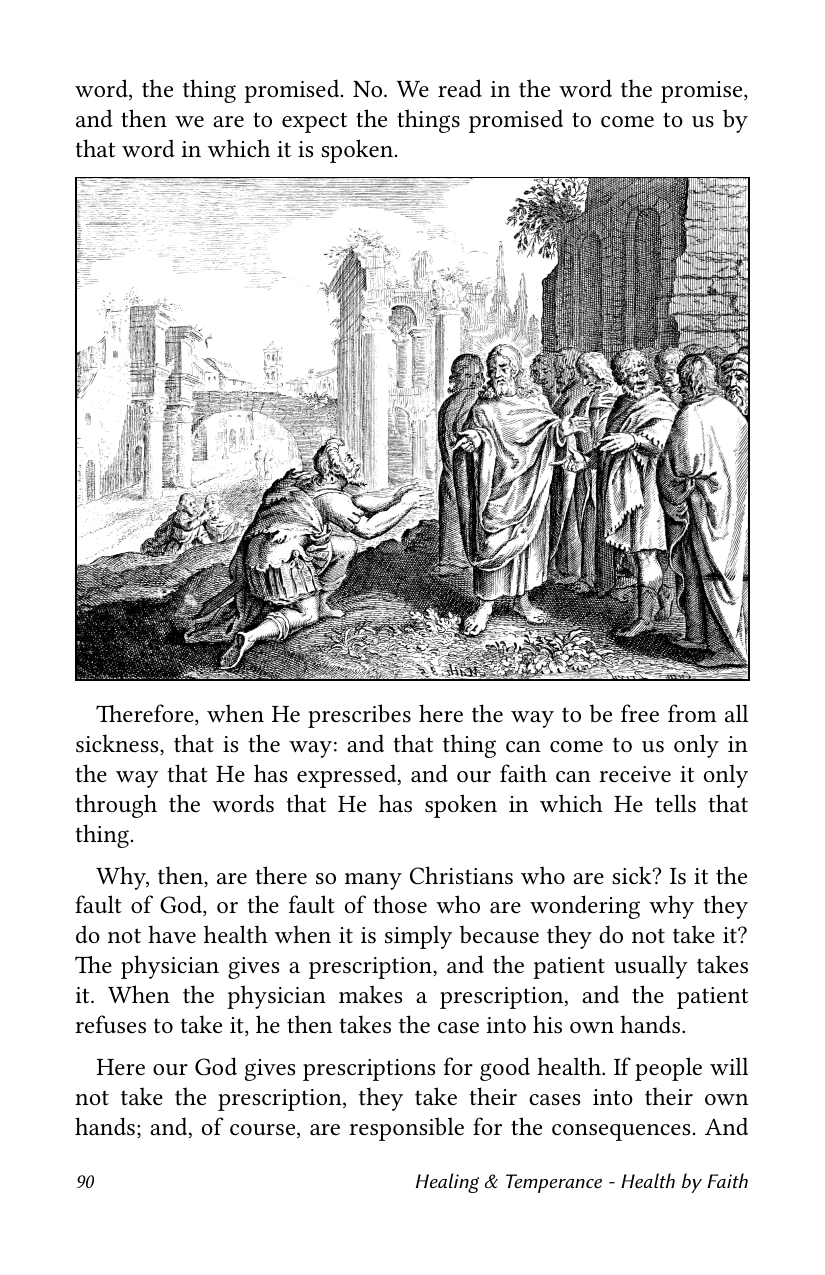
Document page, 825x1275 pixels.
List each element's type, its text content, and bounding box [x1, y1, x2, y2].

text Here our God gives prescriptions for good health. If people will not take the prescription, they take their cases into their own hands; and, of course, are responsible for the consequences. And [75, 1053, 750, 1141]
text Therefore, when He prescribes here the way to be free from all sickness, that is the way: and that thing can come to us only in the way that He has expressed, and our faith can receive it only through the words that He has spoken in which He tells that thing. [75, 681, 750, 848]
text word, the thing promised. No. We read in the word the promise, and then we are to expect the things promised to come to us by that word in which it is spoken. [75, 75, 750, 163]
text Why, then, are there so many Christians who are sick? Is it the fault of God, or the fault of those who are wondering why they do not have health when it is simply because they do not take it? The physician gives a prescription, and the patient usually takes it. When the physician makes a prescription, and the patient refuses to take it, he then takes the case into his own hands. [75, 862, 750, 1040]
picture [77, 178, 748, 679]
